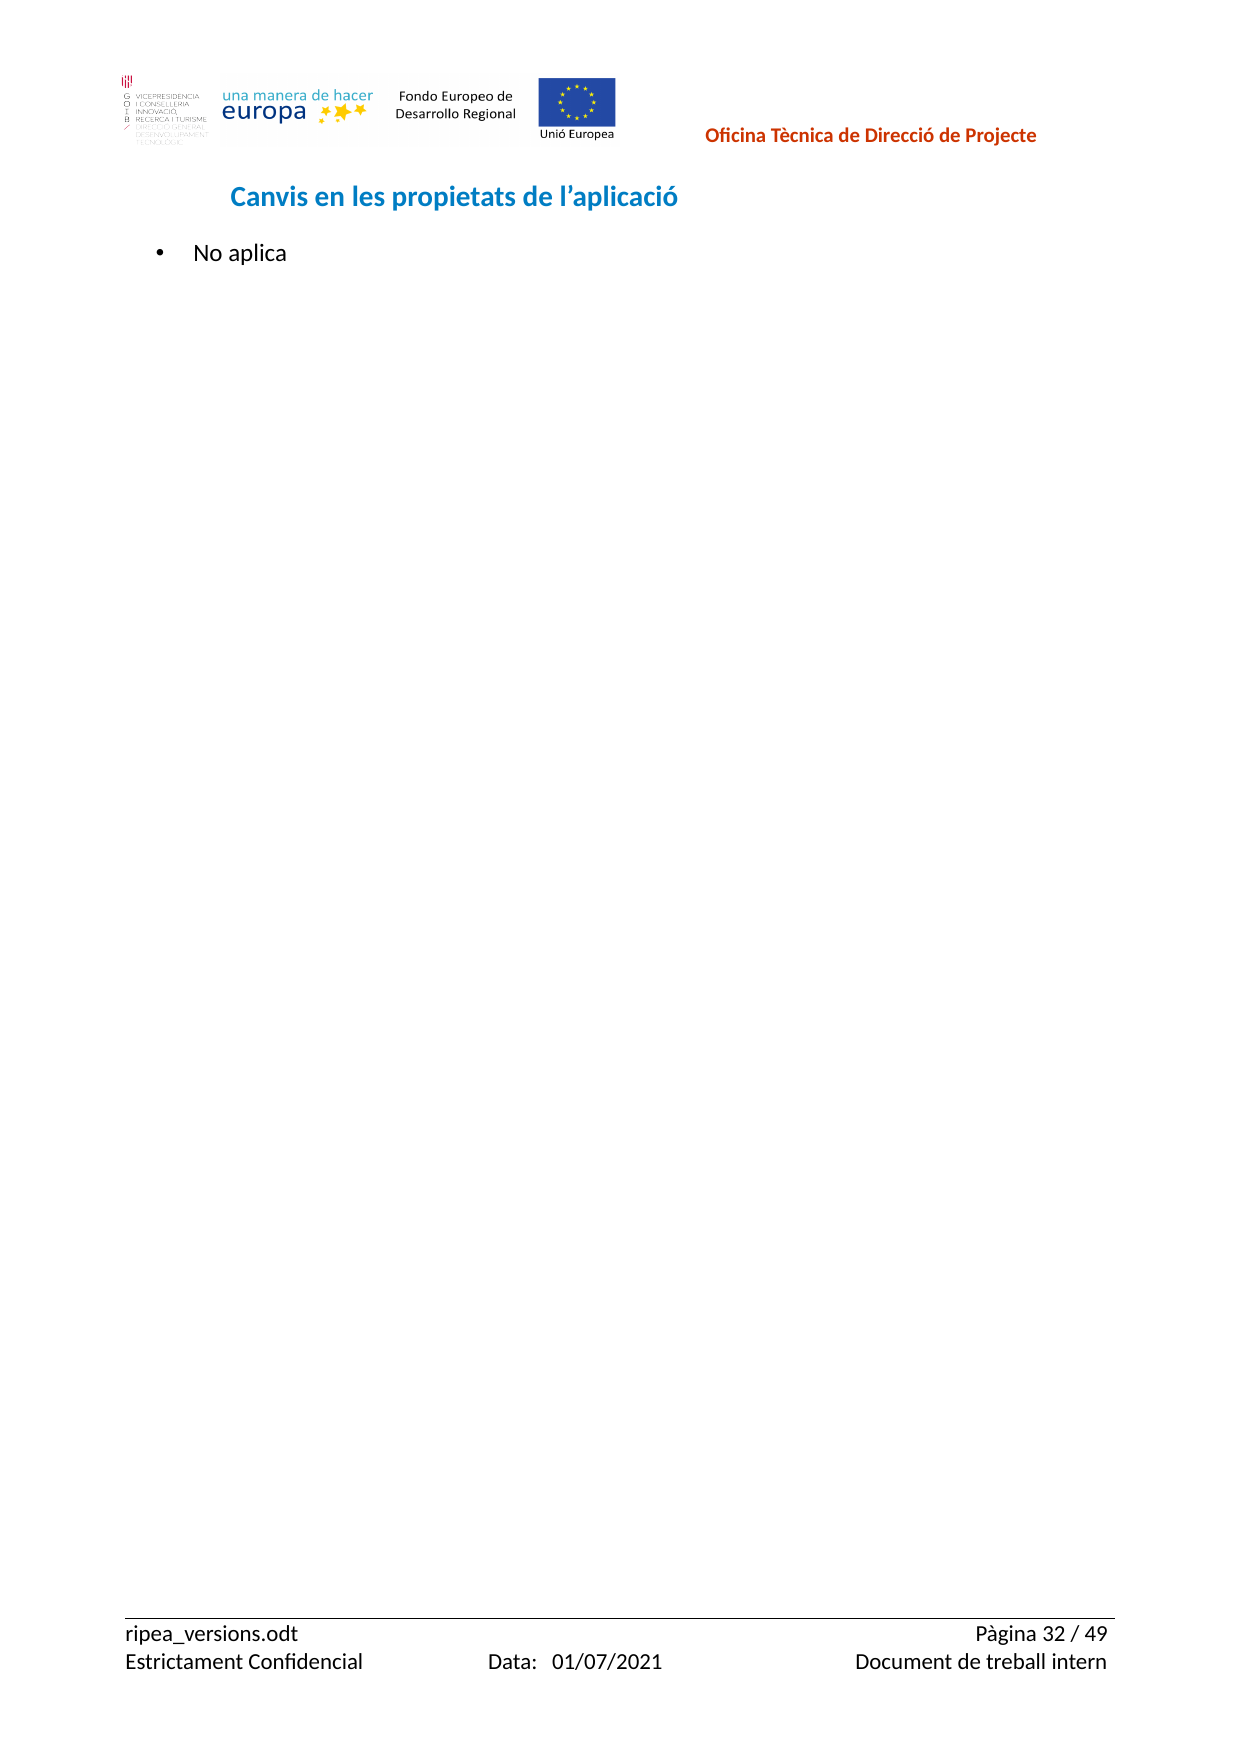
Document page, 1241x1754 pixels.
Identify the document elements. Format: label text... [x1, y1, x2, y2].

picture [219, 73, 621, 147]
picture [118, 73, 213, 147]
list No aplica [156, 237, 1122, 267]
subtitle Canvis en les propietats de l’aplicació [153, 178, 1122, 213]
